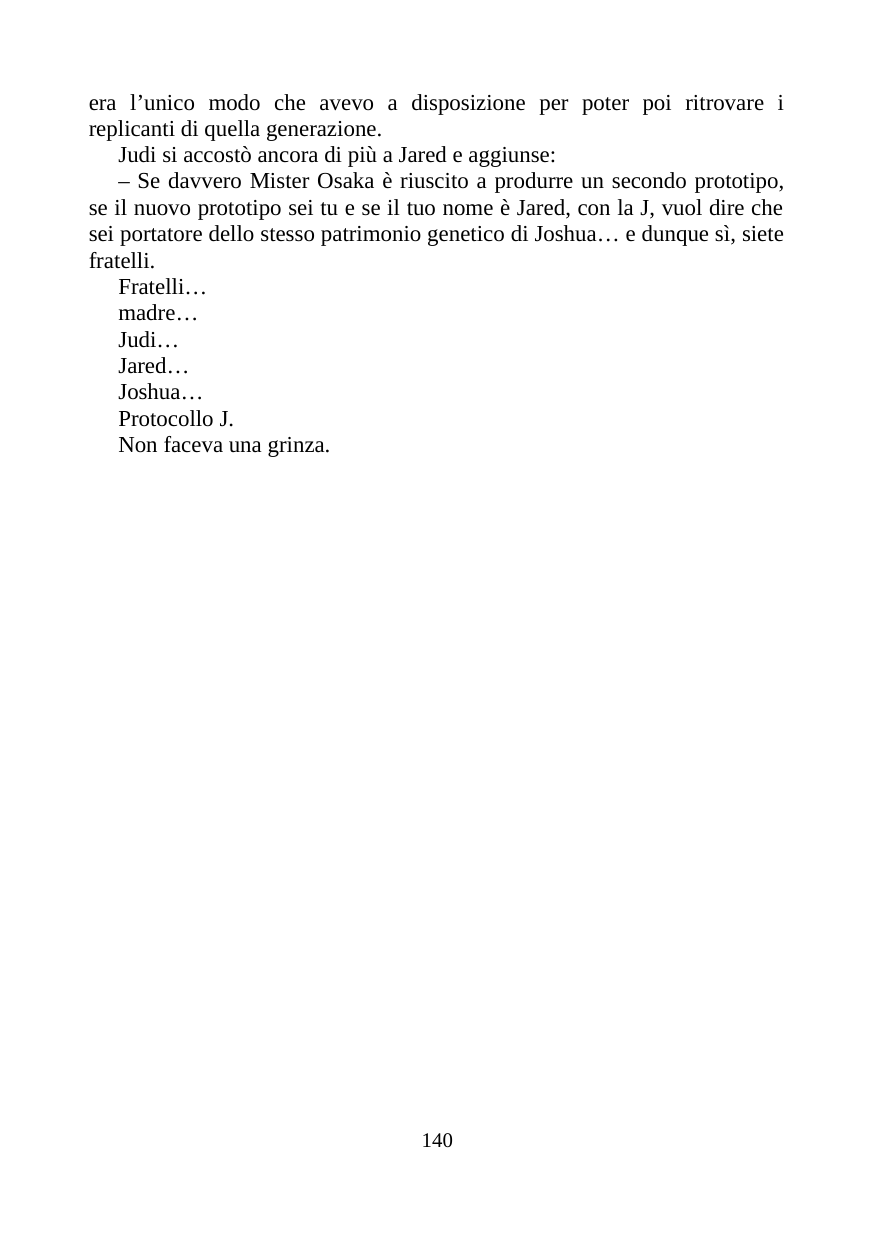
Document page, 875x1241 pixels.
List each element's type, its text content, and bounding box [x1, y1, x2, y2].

text Judi si accostò ancora di più a Jared e aggiunse: [88, 141, 786, 168]
text Protocollo J. [88, 405, 786, 431]
text Joshua… [88, 378, 786, 405]
text madre… [88, 299, 786, 326]
text era l’unico modo che avevo a disposizione per poter poi ritrovare i replicanti di quella generazione. [88, 88, 786, 141]
text Non faceva una grinza. [88, 431, 786, 457]
text Jared… [88, 352, 786, 378]
text – Se davvero Mister Osaka è riuscito a produrre un secondo prototipo, se il nuovo prototipo sei tu e se il tuo nome è Jared, con la J, vuol dire che sei portatore dello stesso patrimonio genetico di Joshua… e dunque sì, siete fratelli. [88, 168, 786, 273]
text Judi… [88, 326, 786, 352]
text Fratelli… [88, 273, 786, 299]
